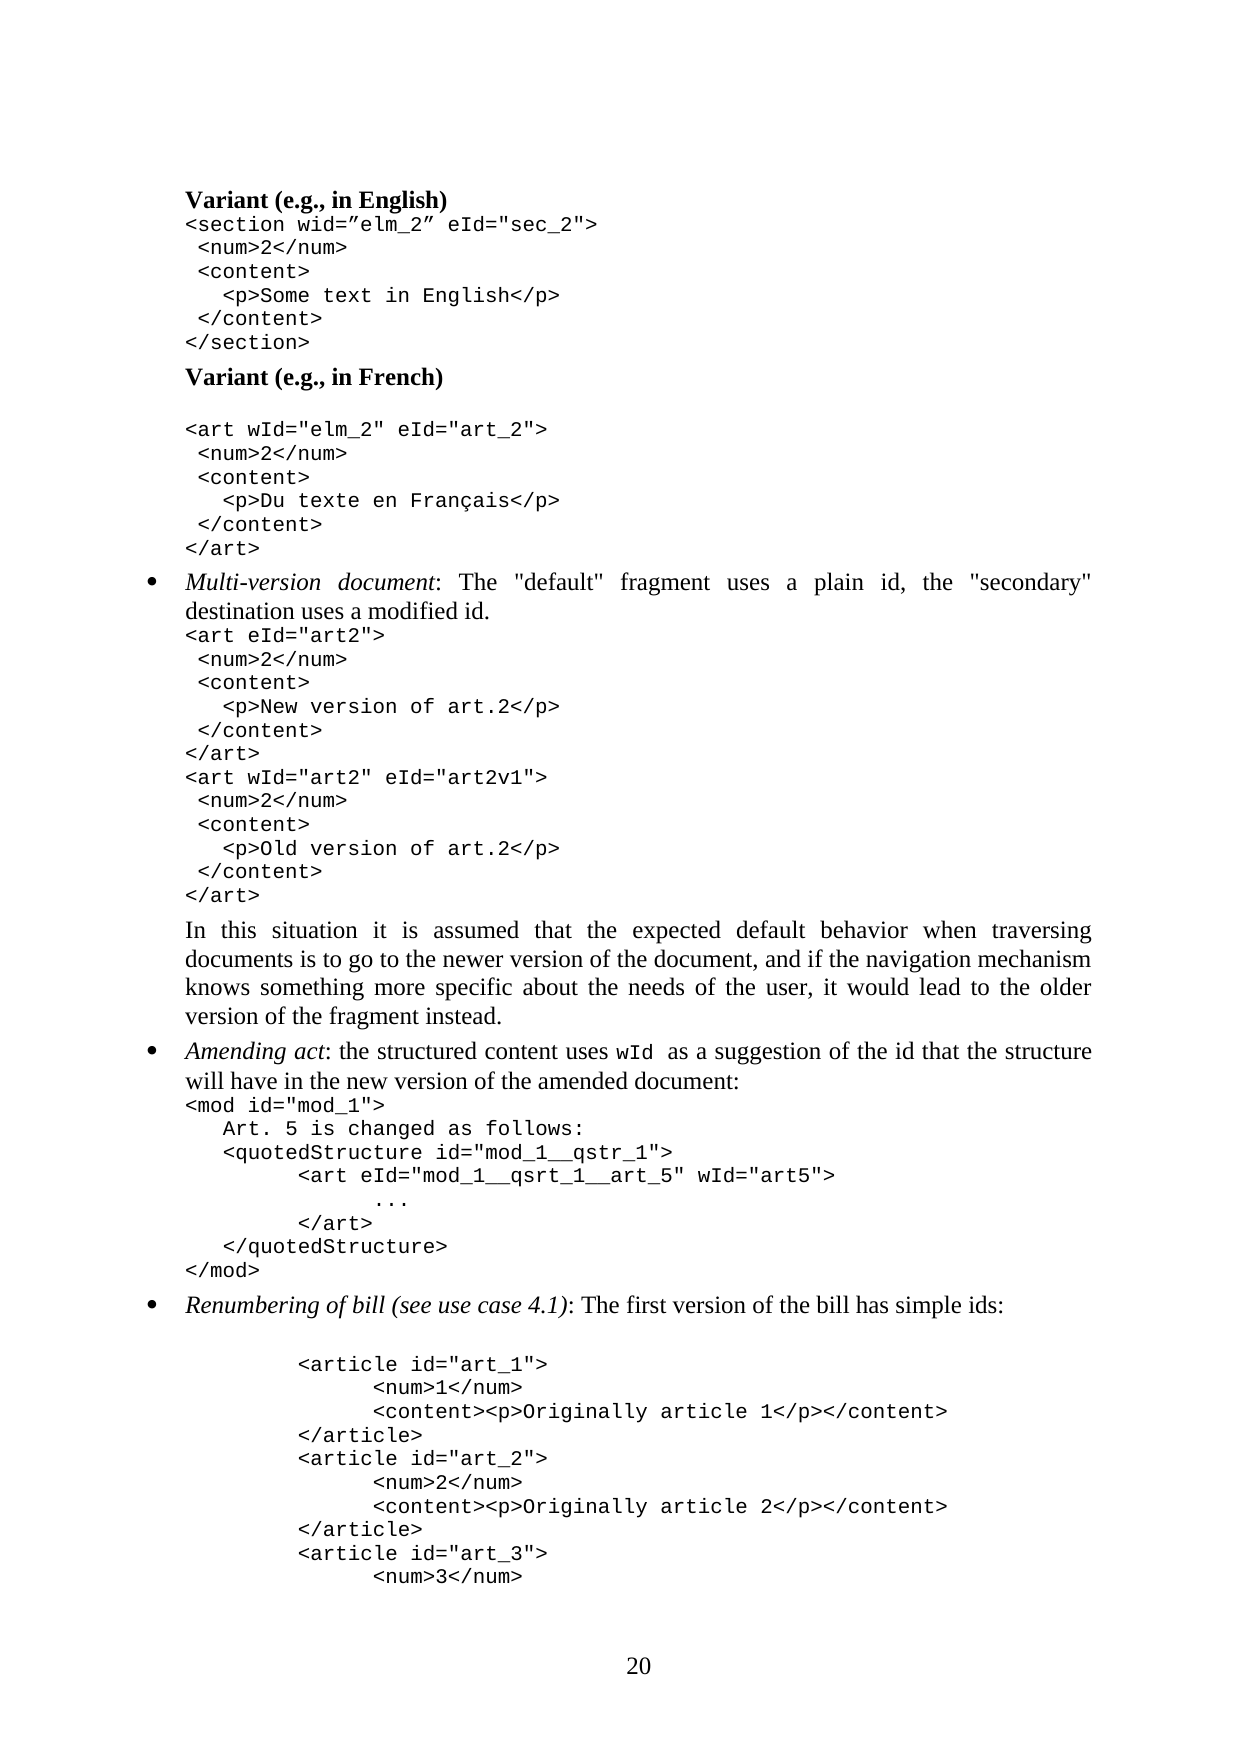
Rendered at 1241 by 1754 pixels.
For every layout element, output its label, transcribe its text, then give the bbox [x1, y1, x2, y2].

text </article> [148, 1519, 1092, 1543]
text <content><p>Originally article 2</p></content> [148, 1496, 1092, 1519]
list Multi-version document: The "default" fragment uses a plain id, the "secondary" destination uses a modified id. [148, 567, 1092, 625]
text <mod id="mod_1"> [148, 1094, 1092, 1118]
text In this situation it is assumed that the expected default behavior when traversing documents is to go to the newer version of the document, and if the navigation mechanism knows something more specific about the needs of the user, it would lead to the older version of the fragment instead. [185, 915, 1092, 1030]
list Amending act: the structured content uses wId as a suggestion of the id that the structure will have in the new version of the amended document: [148, 1036, 1092, 1094]
text <num>2</num> [148, 649, 1092, 672]
text </art> [148, 538, 1092, 561]
text <article id="art_2"> [148, 1448, 1092, 1472]
text </content> [148, 719, 1092, 743]
text <article id="art_3"> [148, 1543, 1092, 1567]
text <content> [148, 467, 1092, 490]
text <content> [148, 672, 1092, 696]
text <content><p>Originally article 1</p></content> [148, 1401, 1092, 1425]
text <content> [148, 814, 1092, 838]
text <num>2</num> [148, 791, 1092, 814]
text </mod> [148, 1260, 1092, 1284]
text Variant (e.g., in English) [185, 185, 1092, 214]
text <art eId="mod_1__qsrt_1__art_5" wId="art5"> [148, 1166, 1092, 1189]
text </article> [148, 1425, 1092, 1448]
text <art wId="art2" eId="art2v1"> [148, 767, 1092, 791]
text <num>2</num> [148, 1472, 1092, 1496]
text <content> [148, 261, 1092, 285]
text </art> [148, 743, 1092, 767]
text </section> [148, 332, 1092, 356]
text <p>New version of art.2</p> [148, 696, 1092, 719]
text <p>Some text in English</p> [148, 285, 1092, 308]
text <num>3</num> [148, 1567, 1092, 1590]
text <section wid=”elm_2” eId="sec_2"> [148, 214, 1092, 237]
text Variant (e.g., in French) [185, 362, 1092, 391]
text <p>Du texte en Français</p> [148, 490, 1092, 514]
text <num>2</num> [148, 237, 1092, 261]
text <art wId="elm_2" eId="art_2"> [148, 419, 1092, 443]
text </art> [148, 885, 1092, 909]
text <num>1</num> [148, 1377, 1092, 1401]
text <p>Old version of art.2</p> [148, 838, 1092, 861]
text </content> [148, 514, 1092, 538]
text <art eId="art2"> [148, 625, 1092, 649]
text <article id="art_1"> [148, 1354, 1092, 1377]
text </quotedStructure> [148, 1236, 1092, 1260]
text <num>2</num> [148, 443, 1092, 467]
list Renumbering of bill (see use case 4.1): The first version of the bill has simple ids: [148, 1290, 1092, 1319]
text ... [148, 1189, 1092, 1213]
text </content> [148, 308, 1092, 332]
text </content> [148, 861, 1092, 885]
text </art> [148, 1213, 1092, 1236]
text <quotedStructure id="mod_1__qstr_1"> [148, 1142, 1092, 1166]
text Art. 5 is changed as follows: [148, 1118, 1092, 1142]
